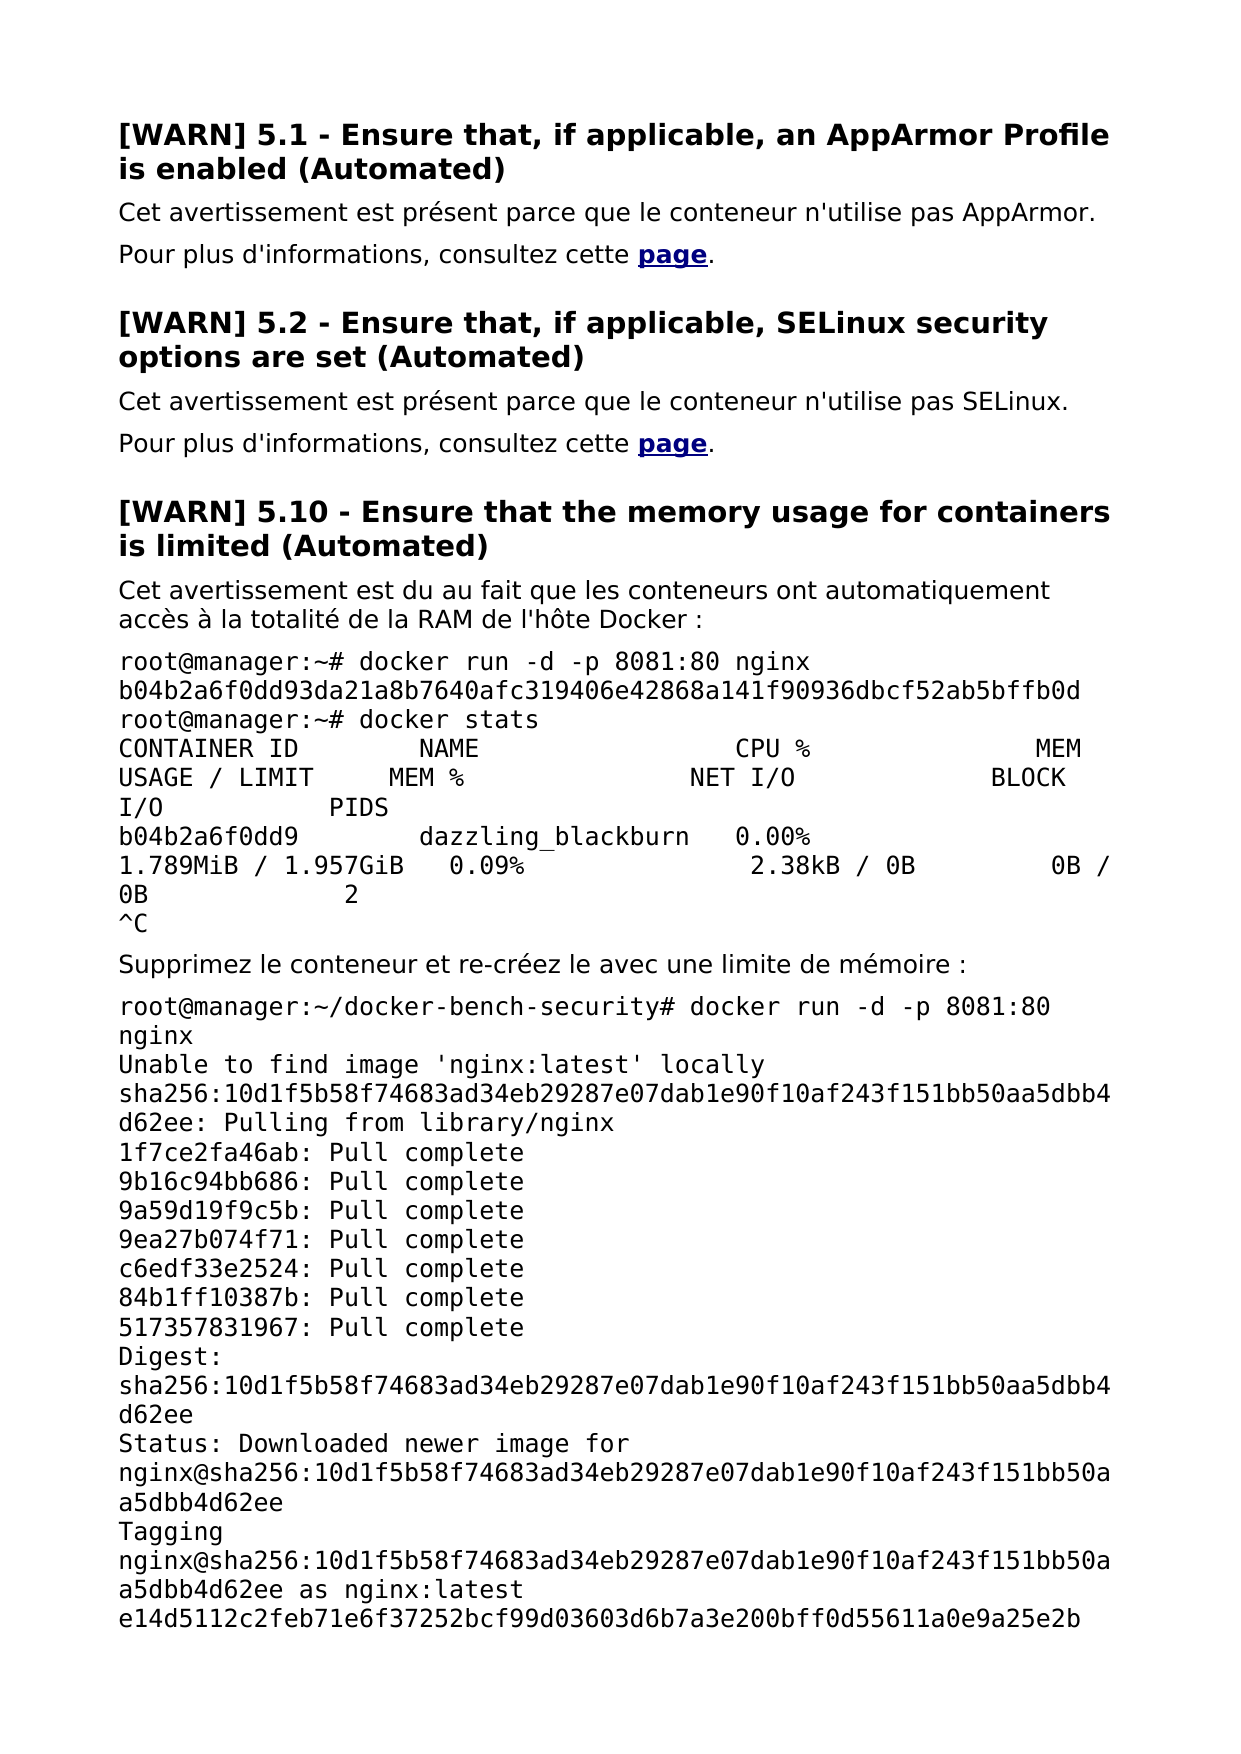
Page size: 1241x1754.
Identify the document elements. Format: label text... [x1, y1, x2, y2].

subtitle [WARN] 5.10 - Ensure that the memory usage for containers is limited (Automated) [118, 496, 1122, 563]
text Cet avertissement est présent parce que le conteneur n'utilise pas SELinux. [118, 387, 1122, 416]
text Pour plus d'informations, consultez cette page. [118, 429, 1122, 458]
subtitle [WARN] 5.1 - Ensure that, if applicable, an AppArmor Profile is enabled (Automated) [118, 118, 1122, 186]
text Supprimez le conteneur et re-créez le avec une limite de mémoire : [118, 950, 1122, 979]
text Pour plus d'informations, consultez cette page. [118, 240, 1122, 269]
text root@manager:~/docker-bench-security# docker run -d -p 8081:80 nginx Unable to find image 'nginx:latest' locally sha256:10d1f5b58f74683ad34eb29287e07dab1e90f10af243f151bb50aa5dbb4d62ee: Pulling from library/nginx 1f7ce2fa46ab: Pull complete 9b16c94bb686: Pull complete 9a59d19f9c5b: Pull complete 9ea27b074f71: Pull complete c6edf33e2524: Pull complete 84b1ff10387b: Pull complete 517357831967: Pull complete Digest: sha256:10d1f5b58f74683ad34eb29287e07dab1e90f10af243f151bb50aa5dbb4d62ee Status: Downloaded newer image for nginx@sha256:10d1f5b58f74683ad34eb29287e07dab1e90f10af243f151bb50aa5dbb4d62ee Tagging nginx@sha256:10d1f5b58f74683ad34eb29287e07dab1e90f10af243f151bb50aa5dbb4d62ee as nginx:latest e14d5112c2feb71e6f37252bcf99d03603d6b7a3e200bff0d55611a0e9a25e2b [118, 992, 1122, 1634]
text Cet avertissement est présent parce que le conteneur n'utilise pas AppArmor. [118, 198, 1122, 228]
text Cet avertissement est du au fait que les conteneurs ont automatiquement accès à la totalité de la RAM de l'hôte Docker : [118, 576, 1122, 634]
text root@manager:~# docker run -d -p 8081:80 nginx b04b2a6f0dd93da21a8b7640afc319406e42868a141f90936dbcf52ab5bffb0d root@manager:~# docker stats CONTAINER ID NAME CPU % MEM USAGE / LIMIT MEM % NET I/O BLOCK I/O PIDS b04b2a6f0dd9 dazzling_blackburn 0.00% 1.789MiB / 1.957GiB 0.09% 2.38kB / 0B 0B / 0B 2 ^C [118, 647, 1122, 938]
subtitle [WARN] 5.2 - Ensure that, if applicable, SELinux security options are set (Automated) [118, 307, 1122, 375]
